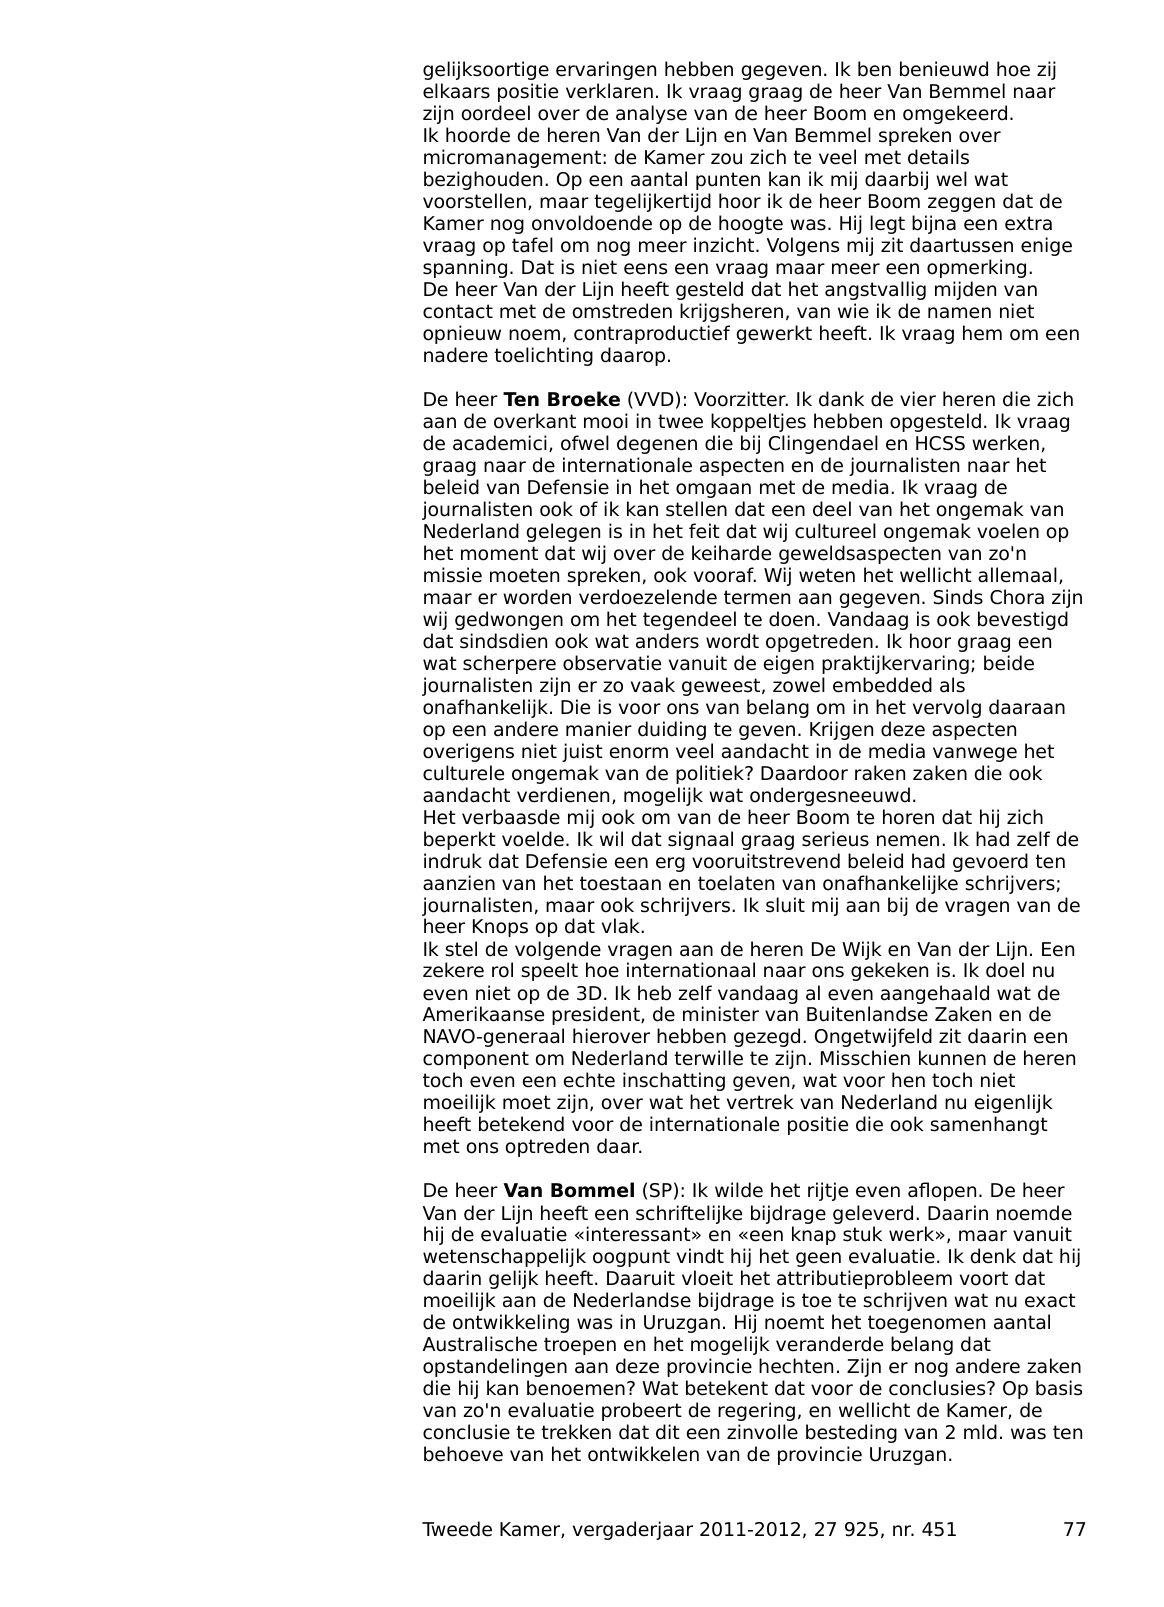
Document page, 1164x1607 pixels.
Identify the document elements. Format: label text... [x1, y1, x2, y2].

text gelijksoortige ervaringen hebben gegeven. Ik ben benieuwd hoe zij elkaars positie verklaren. Ik vraag graag de heer Van Bemmel naar zijn oordeel over de analyse van de heer Boom en omgekeerd. [422, 59, 1087, 125]
text De heer Van der Lijn heeft gesteld dat het angstvallig mijden van contact met de omstreden krijgsheren, van wie ik de namen niet opnieuw noem, contraproductief gewerkt heeft. Ik vraag hem om een nadere toelichting daarop. [422, 279, 1087, 367]
text Het verbaasde mij ook om van de heer Boom te horen dat hij zich beperkt voelde. Ik wil dat signaal graag serieus nemen. Ik had zelf de indruk dat Defensie een erg vooruitstrevend beleid had gevoerd ten aanzien van het toestaan en toelaten van onafhankelijke schrijvers; journalisten, maar ook schrijvers. Ik sluit mij aan bij de vragen van de heer Knops op dat vlak. [422, 807, 1087, 938]
text Ik stel de volgende vragen aan de heren De Wijk en Van der Lijn. Een zekere rol speelt hoe internationaal naar ons gekeken is. Ik doel nu even niet op de 3D. Ik heb zelf vandaag al even aangehaald wat de Amerikaanse president, de minister van Buitenlandse Zaken en de NAVO-generaal hierover hebben gezegd. Ongetwijfeld zit daarin een component om Nederland terwille te zijn. Misschien kunnen de heren toch even een echte inschatting geven, wat voor hen toch niet moeilijk moet zijn, over wat het vertrek van Nederland nu eigenlijk heeft betekend voor de internationale positie die ook samenhangt met ons optreden daar. [422, 938, 1087, 1158]
text Ik hoorde de heren Van der Lijn en Van Bemmel spreken over micromanagement: de Kamer zou zich te veel met details bezighouden. Op een aantal punten kan ik mij daarbij wel wat voorstellen, maar tegelijkertijd hoor ik de heer Boom zeggen dat de Kamer nog onvoldoende op de hoogte was. Hij legt bijna een extra vraag op tafel om nog meer inzicht. Volgens mij zit daartussen enige spanning. Dat is niet eens een vraag maar meer een opmerking. [422, 125, 1087, 279]
text De heer Ten Broeke (VVD): Voorzitter. Ik dank de vier heren die zich aan de overkant mooi in twee koppeltjes hebben opgesteld. Ik vraag de academici, ofwel degenen die bij Clingendael en HCSS werken, graag naar de internationale aspecten en de journalisten naar het beleid van Defensie in het omgaan met de media. Ik vraag de journalisten ook of ik kan stellen dat een deel van het ongemak van Nederland gelegen is in het feit dat wij cultureel ongemak voelen op het moment dat wij over de keiharde geweldsaspecten van zo'n missie moeten spreken, ook vooraf. Wij weten het wellicht allemaal, maar er worden verdoezelende termen aan gegeven. Sinds Chora zijn wij gedwongen om het tegendeel te doen. Vandaag is ook bevestigd dat sindsdien ook wat anders wordt opgetreden. Ik hoor graag een wat scherpere observatie vanuit de eigen praktijkervaring; beide journalisten zijn er zo vaak geweest, zowel embedded als onafhankelijk. Die is voor ons van belang om in het vervolg daaraan op een andere manier duiding te geven. Krijgen deze aspecten overigens niet juist enorm veel aandacht in de media vanwege het culturele ongemak van de politiek? Daardoor raken zaken die ook aandacht verdienen, mogelijk wat ondergesneeuwd. [422, 389, 1087, 807]
text De heer Van Bommel (SP): Ik wilde het rijtje even aflopen. De heer Van der Lijn heeft een schriftelijke bijdrage geleverd. Daarin noemde hij de evaluatie «interessant» en «een knap stuk werk», maar vanuit wetenschappelijk oogpunt vindt hij het geen evaluatie. Ik denk dat hij daarin gelijk heeft. Daaruit vloeit het attributieprobleem voort dat moeilijk aan de Nederlandse bijdrage is toe te schrijven wat nu exact de ontwikkeling was in Uruzgan. Hij noemt het toegenomen aantal Australische troepen en het mogelijk veranderde belang dat opstandelingen aan deze provincie hechten. Zijn er nog andere zaken die hij kan benoemen? Wat betekent dat voor de conclusies? Op basis van zo'n evaluatie probeert de regering, en wellicht de Kamer, de conclusie te trekken dat dit een zinvolle besteding van 2 mld. was ten behoeve van het ontwikkelen van de provincie Uruzgan. [422, 1180, 1087, 1466]
